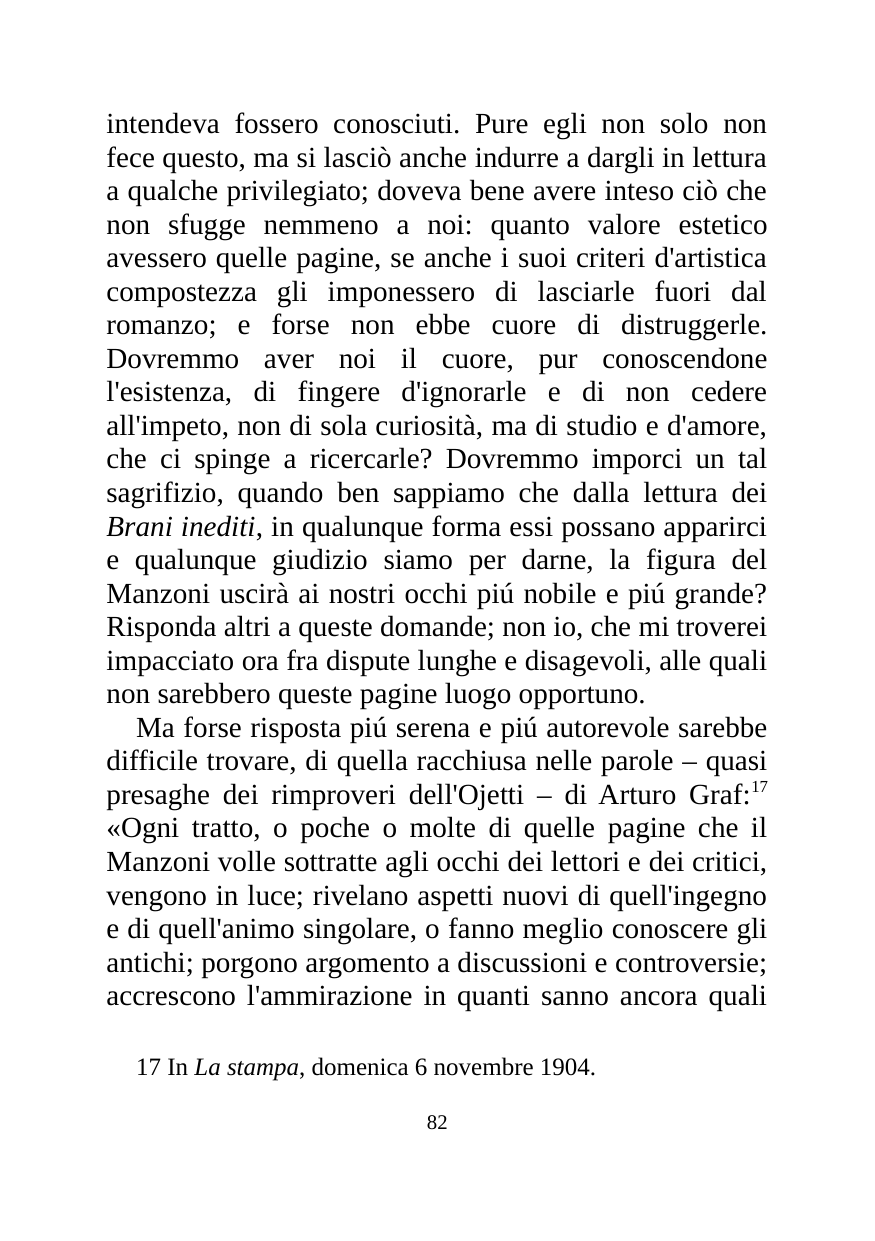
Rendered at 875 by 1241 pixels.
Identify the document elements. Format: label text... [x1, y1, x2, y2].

text In La stampa, domenica 6 novembre 1904. [106, 1052, 768, 1080]
text intendeva fossero conosciuti. Pure egli non solo non fece questo, ma si lasciò anche indurre a dargli in lettura a qualche privilegiato; doveva bene avere inteso ciò che non sfugge nemmeno a noi: quanto valore estetico avessero quelle pagine, se anche i suoi criteri d'artistica compostezza gli imponessero di lasciarle fuori dal romanzo; e forse non ebbe cuore di distruggerle. Dovremmo aver noi il cuore, pur conoscendone l'esistenza, di fingere d'ignorarle e di non cedere all'impeto, non di sola curiosità, ma di studio e d'amore, che ci spinge a ricercarle? Dovremmo imporci un tal sagrifizio, quando ben sappiamo che dalla lettura dei Brani inediti, in qualunque forma essi possano apparirci e qualunque giudizio siamo per darne, la figura del Manzoni uscirà ai nostri occhi piú nobile e piú grande? Risponda altri a queste domande; non io, che mi troverei impacciato ora fra dispute lunghe e disagevoli, alle quali non sarebbero queste pagine luogo opportuno. [106, 106, 768, 710]
text Ma forse risposta piú serena e piú autorevole sarebbe difficile trovare, di quella racchiusa nelle parole – quasi presaghe dei rimproveri dell'Ojetti – di Arturo Graf: «Ogni tratto, o poche o molte di quelle pagine che il Manzoni volle sottratte agli occhi dei lettori e dei critici, vengono in luce; rivelano aspetti nuovi di quell'ingegno e di quell'animo singolare, o fanno meglio conoscere gli antichi; porgono argomento a discussioni e controversie; accrescono l'ammirazione in quanti sanno ancora quali [106, 710, 768, 1012]
